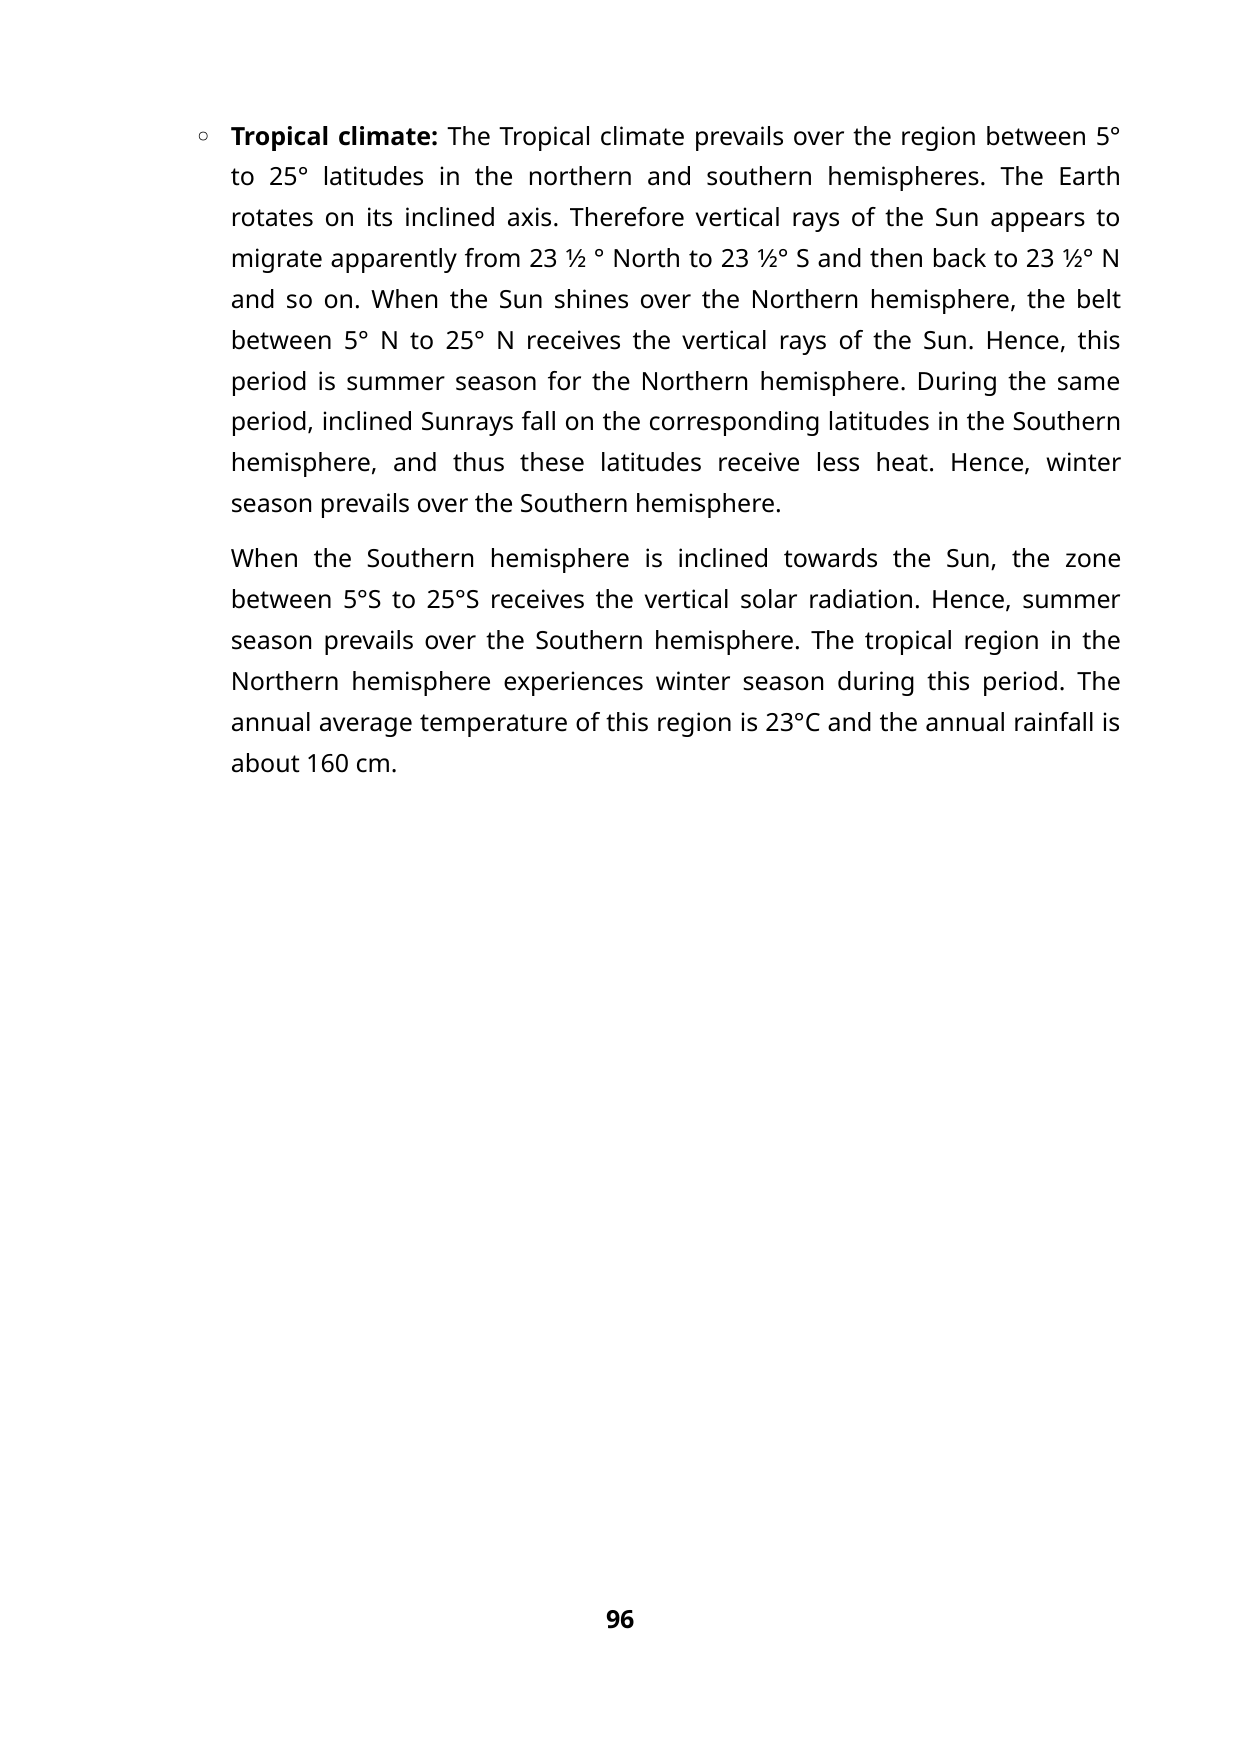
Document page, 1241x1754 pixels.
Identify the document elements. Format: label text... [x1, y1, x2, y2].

list When the Southern hemisphere is inclined towards the Sun, the zone between 5°S to 25°S receives the vertical solar radiation. Hence, summer season prevails over the Southern hemisphere. The tropical region in the Northern hemisphere experiences winter season during this period. The annual average temperature of this region is 23°C and the annual rainfall is about 160 cm. [193, 541, 1122, 779]
list Tropical climate: The Tropical climate prevails over the region between 5° to 25° latitudes in the northern and southern hemispheres. The Earth rotates on its inclined axis. Therefore vertical rays of the Sun appears to migrate apparently from 23 1⁄2 ° North to 23 1⁄2° S and then back to 23 1⁄2° N and so on. When the Sun shines over the Northern hemisphere, the belt between 5° N to 25° N receives the vertical rays of the Sun. Hence, this period is summer season for the Northern hemisphere. During the same period, inclined Sunrays fall on the corresponding latitudes in the Southern hemisphere, and thus these latitudes receive less heat. Hence, winter season prevails over the Southern hemisphere. [193, 118, 1122, 520]
